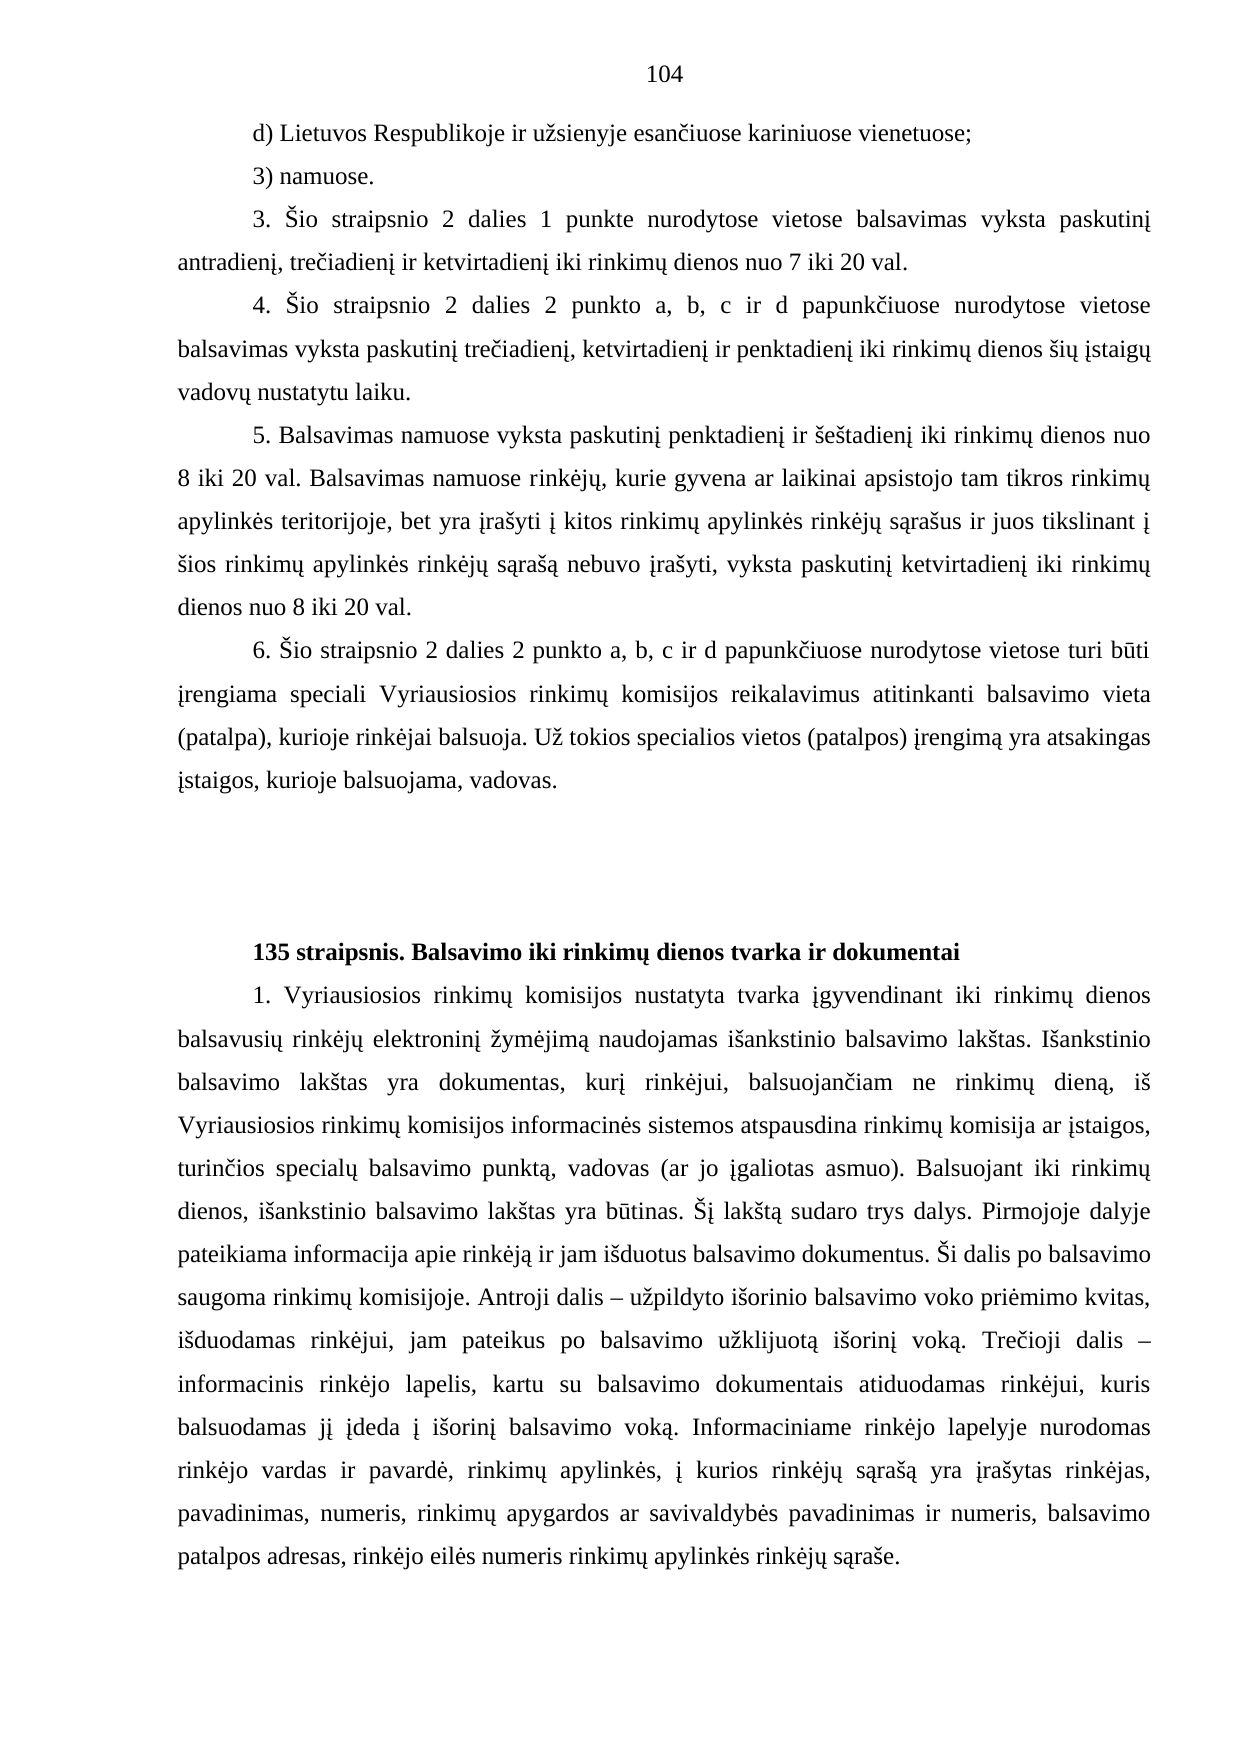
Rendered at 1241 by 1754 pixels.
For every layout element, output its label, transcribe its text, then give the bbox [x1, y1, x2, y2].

text 3) namuose. [177, 161, 1152, 190]
text 4. Šio straipsnio 2 dalies 2 punkto a, b, c ir d papunkčiuose nurodytose vietose balsavimas vyksta paskutinį trečiadienį, ketvirtadienį ir penktadienį iki rinkimų dienos šių įstaigų vadovų nustatytu laiku. [177, 291, 1152, 406]
text 5. Balsavimas namuose vyksta paskutinį penktadienį ir šeštadienį iki rinkimų dienos nuo 8 iki 20 val. Balsavimas namuose rinkėjų, kurie gyvena ar laikinai apsistojo tam tikros rinkimų apylinkės teritorijoje, bet yra įrašyti į kitos rinkimų apylinkės rinkėjų sąrašus ir juos tikslinant į šios rinkimų apylinkės rinkėjų sąrašą nebuvo įrašyti, vyksta paskutinį ketvirtadienį iki rinkimų dienos nuo 8 iki 20 val. [177, 420, 1152, 621]
text 1. Vyriausiosios rinkimų komisijos nustatyta tvarka įgyvendinant iki rinkimų dienos balsavusių rinkėjų elektroninį žymėjimą naudojamas išankstinio balsavimo lakštas. Išankstinio balsavimo lakštas yra dokumentas, kurį rinkėjui, balsuojančiam ne rinkimų dieną, iš Vyriausiosios rinkimų komisijos informacinės sistemos atspausdina rinkimų komisija ar įstaigos, turinčios specialų balsavimo punktą, vadovas (ar jo įgaliotas asmuo). Balsuojant iki rinkimų dienos, išankstinio balsavimo lakštas yra būtinas. Šį lakštą sudaro trys dalys. Pirmojoje dalyje pateikiama informacija apie rinkėją ir jam išduotus balsavimo dokumentus. Ši dalis po balsavimo saugoma rinkimų komisijoje. Antroji dalis – užpildyto išorinio balsavimo voko priėmimo kvitas, išduodamas rinkėjui, jam pateikus po balsavimo užklijuotą išorinį voką. Trečioji dalis – informacinis rinkėjo lapelis, kartu su balsavimo dokumentais atiduodamas rinkėjui, kuris balsuodamas jį įdeda į išorinį balsavimo voką. Informaciniame rinkėjo lapelyje nurodomas rinkėjo vardas ir pavardė, rinkimų apylinkės, į kurios rinkėjų sąrašą yra įrašytas rinkėjas, pavadinimas, numeris, rinkimų apygardos ar savivaldybės pavadinimas ir numeris, balsavimo patalpos adresas, rinkėjo eilės numeris rinkimų apylinkės rinkėjų sąraše. [177, 981, 1152, 1570]
text 135 straipsnis. Balsavimo iki rinkimų dienos tvarka ir dokumentai [177, 937, 1152, 966]
text 6. Šio straipsnio 2 dalies 2 punkto a, b, c ir d papunkčiuose nurodytose vietose turi būti įrengiama speciali Vyriausiosios rinkimų komisijos reikalavimus atitinkanti balsavimo vieta (patalpa), kurioje rinkėjai balsuoja. Už tokios specialios vietos (patalpos) įrengimą yra atsakingas įstaigos, kurioje balsuojama, vadovas. [177, 636, 1152, 794]
text d) Lietuvos Respublikoje ir užsienyje esančiuose kariniuose vienetuose; [177, 118, 1152, 147]
text 3. Šio straipsnio 2 dalies 1 punkte nurodytose vietose balsavimas vyksta paskutinį antradienį, trečiadienį ir ketvirtadienį iki rinkimų dienos nuo 7 iki 20 val. [177, 204, 1152, 276]
